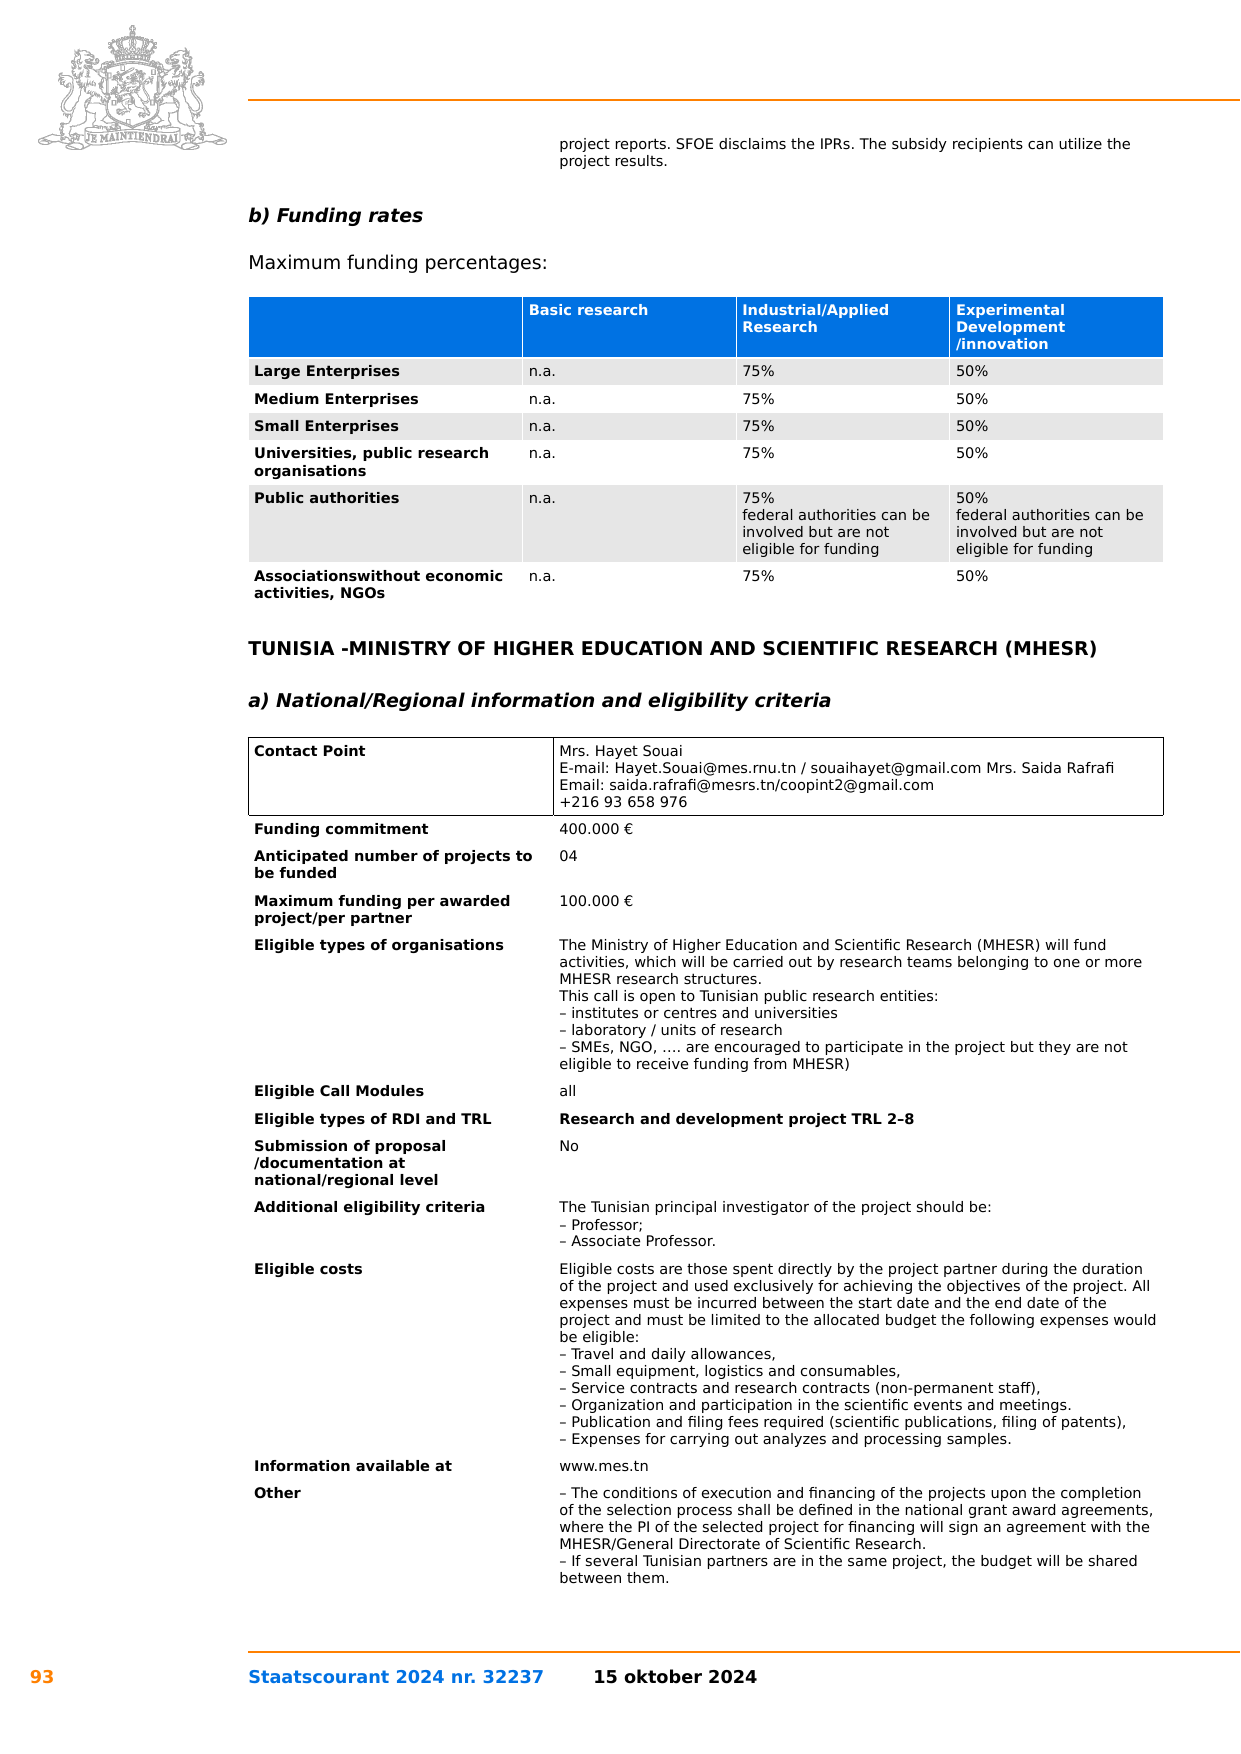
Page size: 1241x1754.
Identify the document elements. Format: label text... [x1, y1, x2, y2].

table_cell n.a. [523, 485, 736, 562]
text Maximum funding percentages: [248, 252, 1163, 274]
table_header [249, 297, 522, 357]
subtitle b) Funding rates [248, 205, 1163, 227]
table_cell Eligible Call Modules [249, 1079, 553, 1105]
table_header Basic research [523, 297, 736, 357]
table_cell 50% [950, 564, 1163, 607]
picture [38, 25, 227, 150]
table_cell 75% [737, 564, 949, 607]
table_cell Maximum funding per awarded project/per partner [249, 888, 553, 931]
table_cell 75% [737, 441, 949, 484]
table_cell Universities, public research organisations [249, 441, 522, 484]
table_cell 75% [737, 359, 949, 385]
table_cell Anticipated number of projects to be funded [249, 844, 553, 887]
table_cell Additional eligibility criteria [249, 1195, 553, 1255]
table_cell Eligible types of organisations [249, 932, 553, 1077]
table_cell 100.000 € [554, 888, 1163, 931]
table_cell n.a. [523, 441, 736, 484]
table_cell Information available at [249, 1453, 553, 1479]
table_cell 50% [950, 386, 1163, 412]
table_cell Large Enterprises [249, 359, 522, 385]
table_cell Submission of proposal /documentation at national/regional level [249, 1133, 553, 1194]
table_header Mrs. Hayet Souai E-mail: Hayet.Souai@mes.rnu.tn / souaihayet@gmail.com Mrs. Saida Rafrafi Email: saida.rafrafi@mesrs.tn/coopint2@gmail.com +216 93 658 976 [554, 738, 1163, 815]
table_cell Medium Enterprises [249, 386, 522, 412]
table_cell [249, 131, 553, 174]
table_cell – The conditions of execution and financing of the projects upon the completion of the selection process shall be defined in the national grant award agreements, where the PI of the selected project for financing will sign an agreement with the MHESR/General Directorate of Scientific Research. – If several Tunisian partners are in the same project, the budget will be shared between them. [554, 1481, 1163, 1592]
table_header Industrial/Applied Research [737, 297, 949, 357]
table_cell 400.000 € [554, 816, 1163, 842]
table_cell 50% federal authorities can be involved but are not eligible for funding [950, 485, 1163, 562]
table_header Experimental Development /innovation [950, 297, 1163, 357]
table_cell all [554, 1079, 1163, 1105]
table_cell 04 [554, 844, 1163, 887]
table_cell 50% [950, 359, 1163, 385]
table_cell The Ministry of Higher Education and Scientific Research (MHESR) will fund activities, which will be carried out by research teams belonging to one or more MHESR research structures. This call is open to Tunisian public research entities: – institutes or centres and universities – laboratory / units of research – SMEs, NGO, …. are encouraged to participate in the project but they are not eligible to receive funding from MHESR) [554, 932, 1163, 1077]
table_cell n.a. [523, 564, 736, 607]
table_cell Research and development project TRL 2–8 [554, 1106, 1163, 1132]
table_header Contact Point [249, 738, 553, 815]
subtitle a) National/Regional information and eligibility criteria [248, 690, 1163, 712]
table_cell www.mes.tn [554, 1453, 1163, 1479]
table_cell project reports. SFOE disclaims the IPRs. The subsidy recipients can utilize the project results. [554, 131, 1163, 174]
table_cell Funding commitment [249, 816, 553, 842]
subtitle TUNISIA -MINISTRY OF HIGHER EDUCATION AND SCIENTIFIC RESEARCH (MHESR) [248, 638, 1163, 660]
table_cell Small Enterprises [249, 413, 522, 440]
table_cell Eligible costs [249, 1256, 553, 1452]
table_cell Other [249, 1481, 553, 1592]
table_cell n.a. [523, 413, 736, 440]
table_cell 75% federal authorities can be involved but are not eligible for funding [737, 485, 949, 562]
table_cell The Tunisian principal investigator of the project should be: – Professor; – Associate Professor. [554, 1195, 1163, 1255]
table_cell No [554, 1133, 1163, 1194]
table_cell Eligible types of RDI and TRL [249, 1106, 553, 1132]
table_cell 75% [737, 386, 949, 412]
table_cell 75% [737, 413, 949, 440]
table_cell n.a. [523, 359, 736, 385]
table_cell 50% [950, 441, 1163, 484]
table_cell n.a. [523, 386, 736, 412]
table_cell Eligible costs are those spent directly by the project partner during the duration of the project and used exclusively for achieving the objectives of the project. All expenses must be incurred between the start date and the end date of the project and must be limited to the allocated budget the following expenses would be eligible: – Travel and daily allowances, – Small equipment, logistics and consumables, – Service contracts and research contracts (non-permanent staff), – Organization and participation in the scientific events and meetings. – Publication and filing fees required (scientific publications, filing of patents), – Expenses for carrying out analyzes and processing samples. [554, 1256, 1163, 1452]
table_cell 50% [950, 413, 1163, 440]
table_cell Public authorities [249, 485, 522, 562]
table_cell Associationswithout economic activities, NGOs [249, 564, 522, 607]
